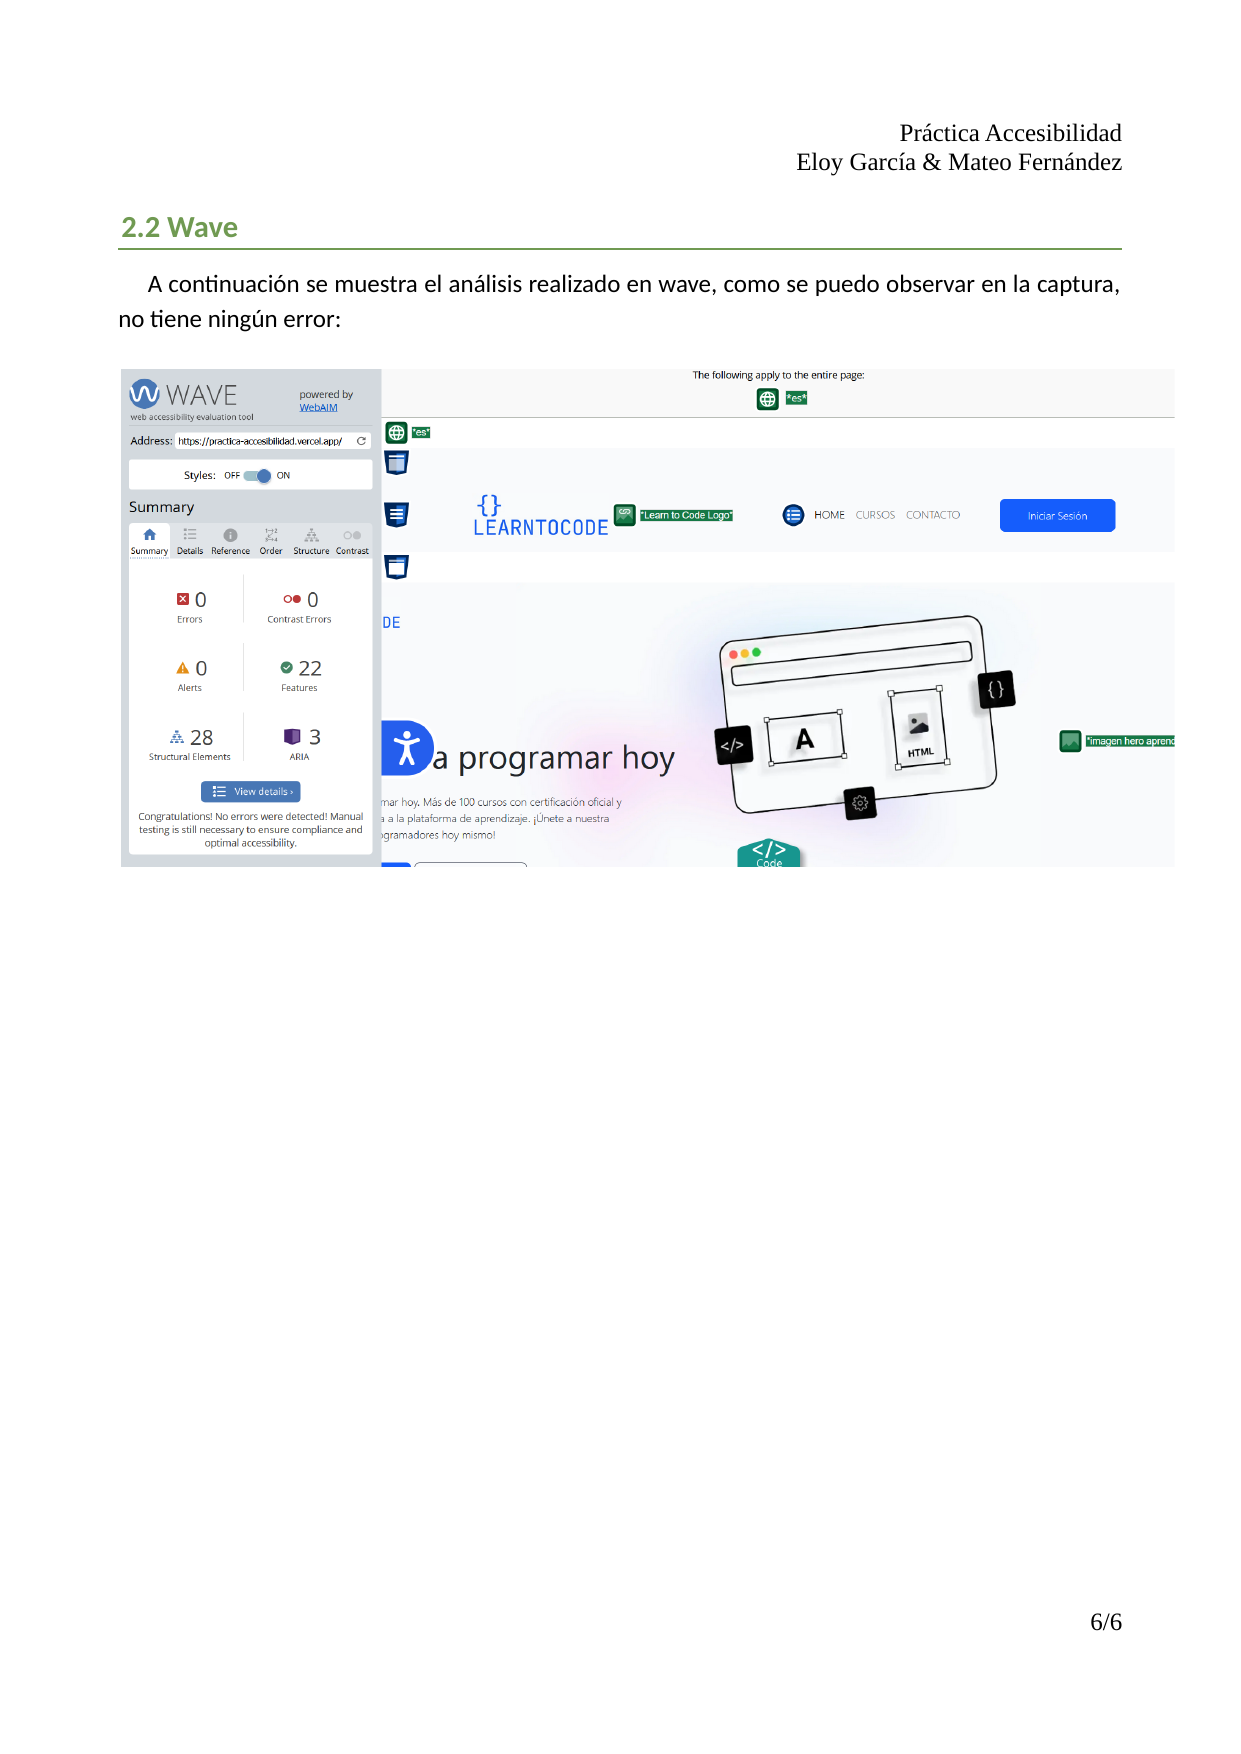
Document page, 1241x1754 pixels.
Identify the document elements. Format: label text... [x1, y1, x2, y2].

subtitle 2.2 Wave [118, 205, 1122, 248]
text A continuación se muestra el análisis realizado en wave, como se puedo observar en la captura, no tiene ningún error: [118, 268, 1122, 334]
picture [121, 369, 1175, 867]
